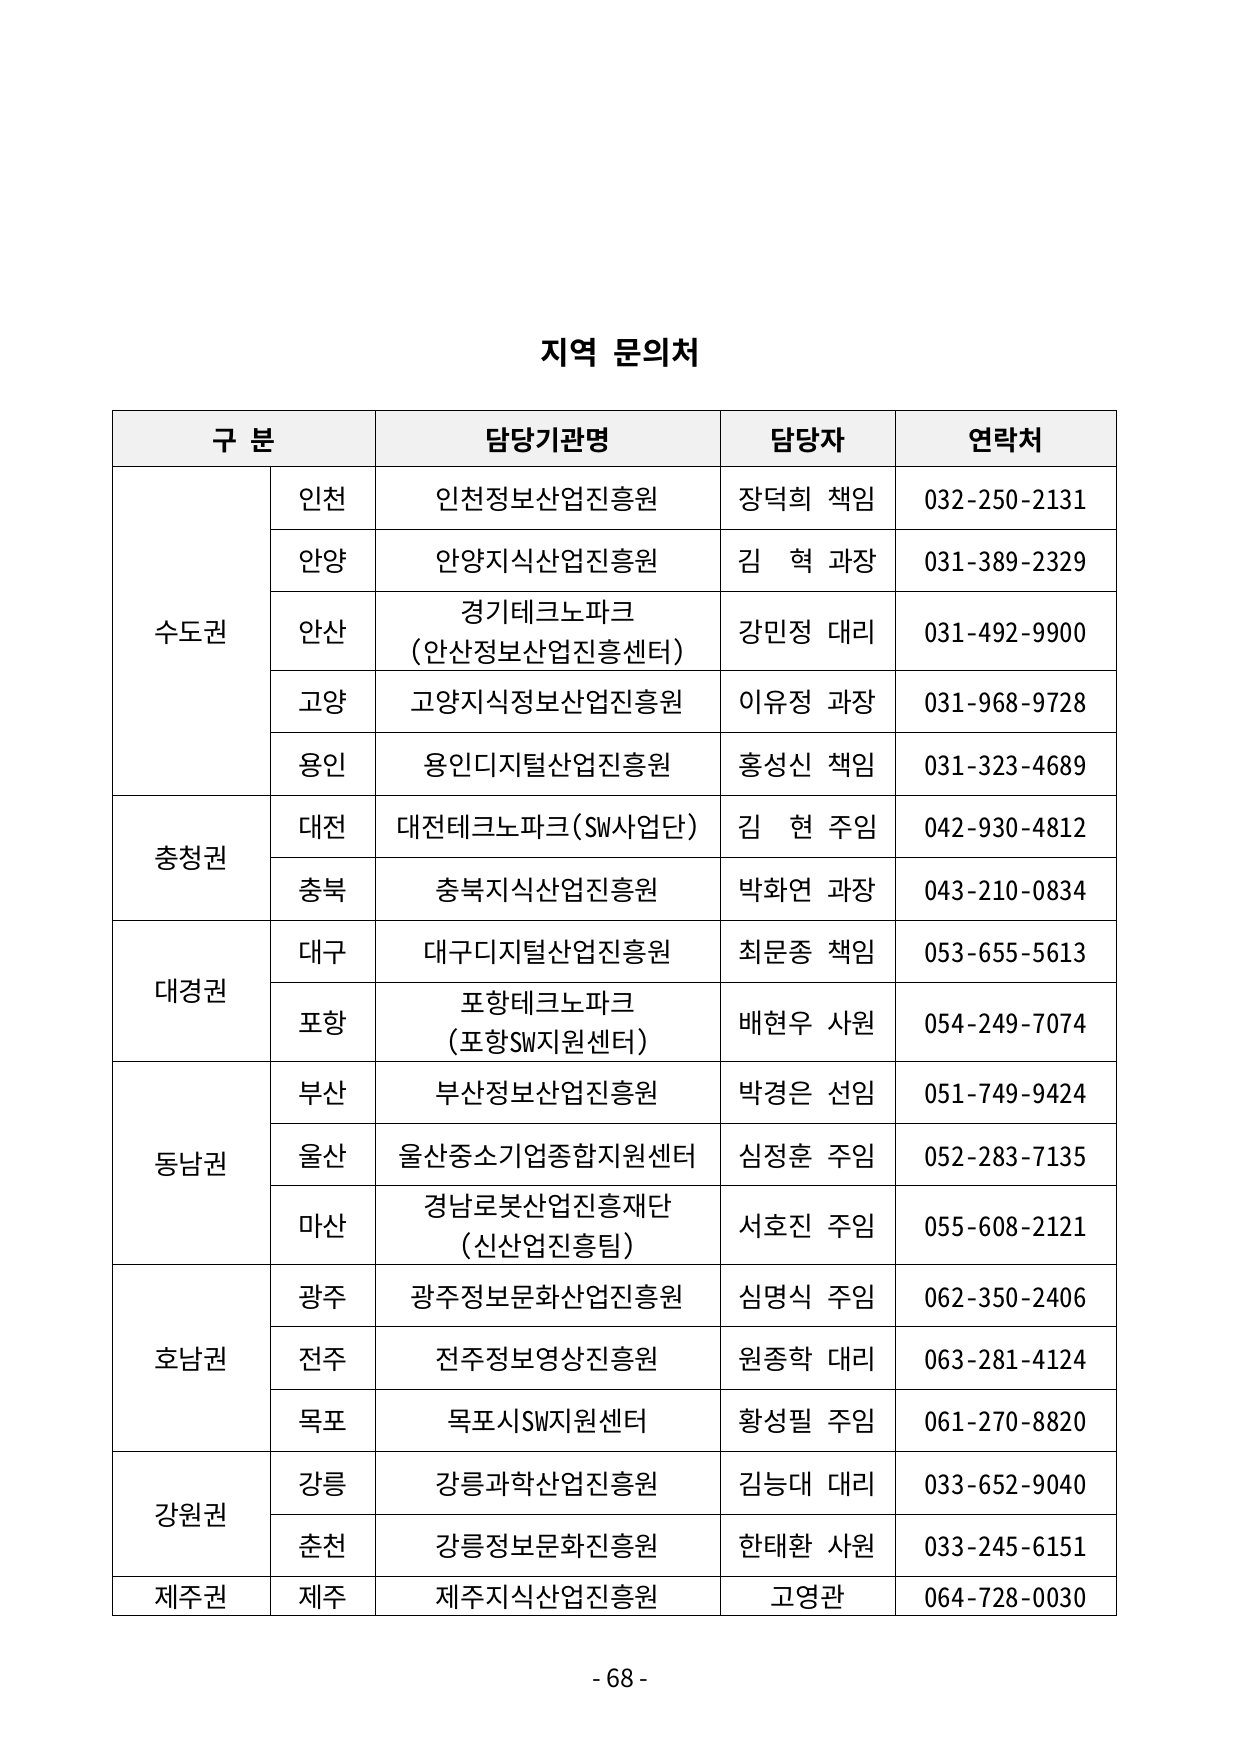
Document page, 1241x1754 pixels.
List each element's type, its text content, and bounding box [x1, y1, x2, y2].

table_cell 043-210-0834 [896, 858, 1116, 919]
table_header 연락처 [896, 411, 1116, 466]
table_cell 포항테크노파크 (포항SW지원센터) [376, 983, 720, 1061]
table_cell 춘천 [271, 1515, 375, 1576]
table_cell 부산 [271, 1062, 375, 1123]
table_cell 033-245-6151 [896, 1515, 1116, 1576]
table_cell 홍성신 책임 [721, 733, 895, 795]
table_cell 광주 [271, 1265, 375, 1326]
table_cell 광주정보문화산업진흥원 [376, 1265, 720, 1326]
table_cell 목포시SW지원센터 [376, 1390, 720, 1451]
table_cell 054-249-7074 [896, 983, 1116, 1061]
table_cell 031-492-9900 [896, 592, 1116, 670]
table_cell 031-389-2329 [896, 530, 1116, 591]
table_cell 충북지식산업진흥원 [376, 858, 720, 919]
table_header 담당자 [721, 411, 895, 466]
table_cell 배현우 사원 [721, 983, 895, 1061]
table_cell 목포 [271, 1390, 375, 1451]
table_cell 박경은 선임 [721, 1062, 895, 1123]
table_cell 부산정보산업진흥원 [376, 1062, 720, 1123]
table_cell 박화연 과장 [721, 858, 895, 919]
table_cell 한태환 사원 [721, 1515, 895, 1576]
table_cell 충북 [271, 858, 375, 919]
table_cell 포항 [271, 983, 375, 1061]
table_cell 042-930-4812 [896, 796, 1116, 857]
table_cell 동남권 [113, 1062, 270, 1264]
text 지역 문의처 [112, 328, 1128, 374]
table_cell 원종학 대리 [721, 1327, 895, 1389]
table_cell 울산 [271, 1124, 375, 1185]
table_cell 수도권 [113, 467, 270, 795]
table_header 담당기관명 [376, 411, 720, 466]
table_cell 인천 [271, 467, 375, 529]
table_cell 안양지식산업진흥원 [376, 530, 720, 591]
table_cell 용인 [271, 733, 375, 795]
table_cell 김 현 주임 [721, 796, 895, 857]
table_cell 전주 [271, 1327, 375, 1389]
table_cell 김능대 대리 [721, 1452, 895, 1513]
table_cell 제주권 [113, 1577, 270, 1615]
table_cell 064-728-0030 [896, 1577, 1116, 1615]
table_cell 대구디지털산업진흥원 [376, 921, 720, 982]
table_cell 심명식 주임 [721, 1265, 895, 1326]
table_cell 황성필 주임 [721, 1390, 895, 1451]
table_cell 김 혁 과장 [721, 530, 895, 591]
table_cell 장덕희 책임 [721, 467, 895, 529]
table_cell 안양 [271, 530, 375, 591]
table_cell 051-749-9424 [896, 1062, 1116, 1123]
table_cell 제주지식산업진흥원 [376, 1577, 720, 1615]
table_cell 최문종 책임 [721, 921, 895, 982]
table_cell 063-281-4124 [896, 1327, 1116, 1389]
table_cell 고양지식정보산업진흥원 [376, 671, 720, 732]
table_cell 강민정 대리 [721, 592, 895, 670]
table_cell 대구 [271, 921, 375, 982]
table_cell 경기테크노파크 (안산정보산업진흥센터) [376, 592, 720, 670]
table_cell 고양 [271, 671, 375, 732]
table_cell 033-652-9040 [896, 1452, 1116, 1513]
table_cell 062-350-2406 [896, 1265, 1116, 1326]
table_cell 충청권 [113, 796, 270, 919]
table_cell 032-250-2131 [896, 467, 1116, 529]
table_cell 안산 [271, 592, 375, 670]
table_cell 마산 [271, 1186, 375, 1264]
table_cell 울산중소기업종합지원센터 [376, 1124, 720, 1185]
table_header 구 분 [113, 411, 375, 466]
table_cell 052-283-7135 [896, 1124, 1116, 1185]
table_cell 대전 [271, 796, 375, 857]
table_cell 055-608-2121 [896, 1186, 1116, 1264]
table_cell 강릉정보문화진흥원 [376, 1515, 720, 1576]
table_cell 고영관 [721, 1577, 895, 1615]
table_cell 대전테크노파크(SW사업단) [376, 796, 720, 857]
table_cell 서호진 주임 [721, 1186, 895, 1264]
table_cell 061-270-8820 [896, 1390, 1116, 1451]
table_cell 제주 [271, 1577, 375, 1615]
table_cell 호남권 [113, 1265, 270, 1451]
table_cell 용인디지털산업진흥원 [376, 733, 720, 795]
table_cell 강릉 [271, 1452, 375, 1513]
table_cell 031-968-9728 [896, 671, 1116, 732]
table_cell 이유정 과장 [721, 671, 895, 732]
table_cell 강릉과학산업진흥원 [376, 1452, 720, 1513]
table_cell 053-655-5613 [896, 921, 1116, 982]
table_cell 031-323-4689 [896, 733, 1116, 795]
table_cell 인천정보산업진흥원 [376, 467, 720, 529]
table_cell 대경권 [113, 921, 270, 1061]
table_cell 강원권 [113, 1452, 270, 1576]
table_cell 심정훈 주임 [721, 1124, 895, 1185]
table_cell 경남로봇산업진흥재단 (신산업진흥팀) [376, 1186, 720, 1264]
table_cell 전주정보영상진흥원 [376, 1327, 720, 1389]
